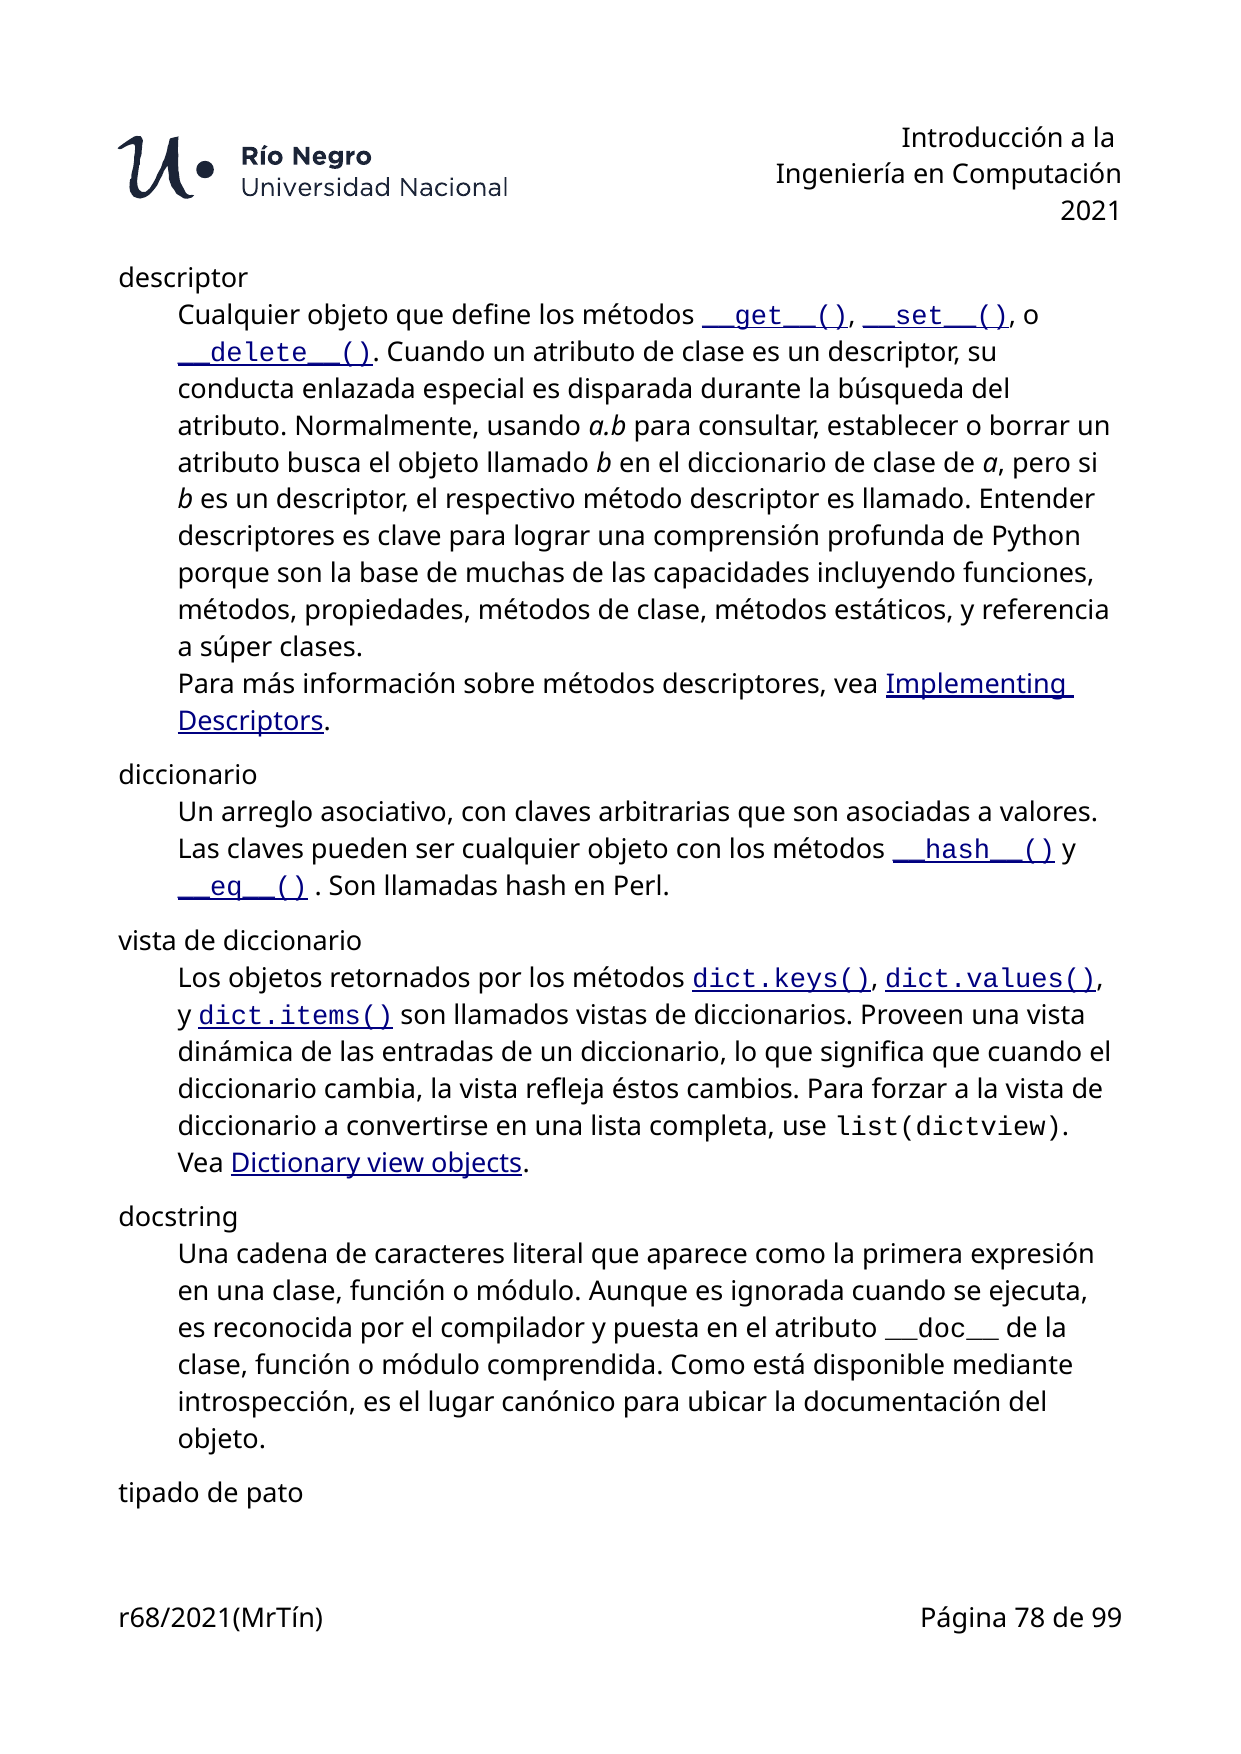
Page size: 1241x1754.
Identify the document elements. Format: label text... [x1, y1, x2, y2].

list Para más información sobre métodos descriptores, vea Implementing Descriptors. [177, 664, 1122, 738]
subtitle vista de diccionario [118, 921, 1122, 958]
subtitle diccionario [118, 756, 1122, 793]
list Un arreglo asociativo, con claves arbitrarias que son asociadas a valores. Las claves pueden ser cualquier objeto con los métodos __hash__() y __eq__() . Son llamadas hash en Perl. [177, 793, 1122, 904]
subtitle docstring [118, 1198, 1122, 1235]
subtitle descriptor [118, 258, 1122, 295]
list Los objetos retornados por los métodos dict.keys(), dict.values(), y dict.items() son llamados vistas de diccionarios. Proveen una vista dinámica de las entradas de un diccionario, lo que significa que cuando el diccionario cambia, la vista refleja éstos cambios. Para forzar a la vista de diccionario a convertirse en una lista completa, use list(dictview). Vea Dictionary view objects. [177, 958, 1122, 1180]
subtitle tipado de pato [118, 1474, 1122, 1511]
list Una cadena de caracteres literal que aparece como la primera expresión en una clase, función o módulo. Aunque es ignorada cuando se ejecuta, es reconocida por el compilador y puesta en el atributo __doc__ de la clase, función o módulo comprendida. Como está disponible mediante introspección, es el lugar canónico para ubicar la documentación del objeto. [177, 1235, 1122, 1456]
list Cualquier objeto que define los métodos __get__(), __set__(), o __delete__(). Cuando un atributo de clase es un descriptor, su conducta enlazada especial es disparada durante la búsqueda del atributo. Normalmente, usando a.b para consultar, establecer o borrar un atributo busca el objeto llamado b en el diccionario de clase de a, pero si b es un descriptor, el respectivo método descriptor es llamado. Entender descriptores es clave para lograr una comprensión profunda de Python porque son la base de muchas de las capacidades incluyendo funciones, métodos, propiedades, métodos de clase, métodos estáticos, y referencia a súper clases. [177, 295, 1122, 664]
